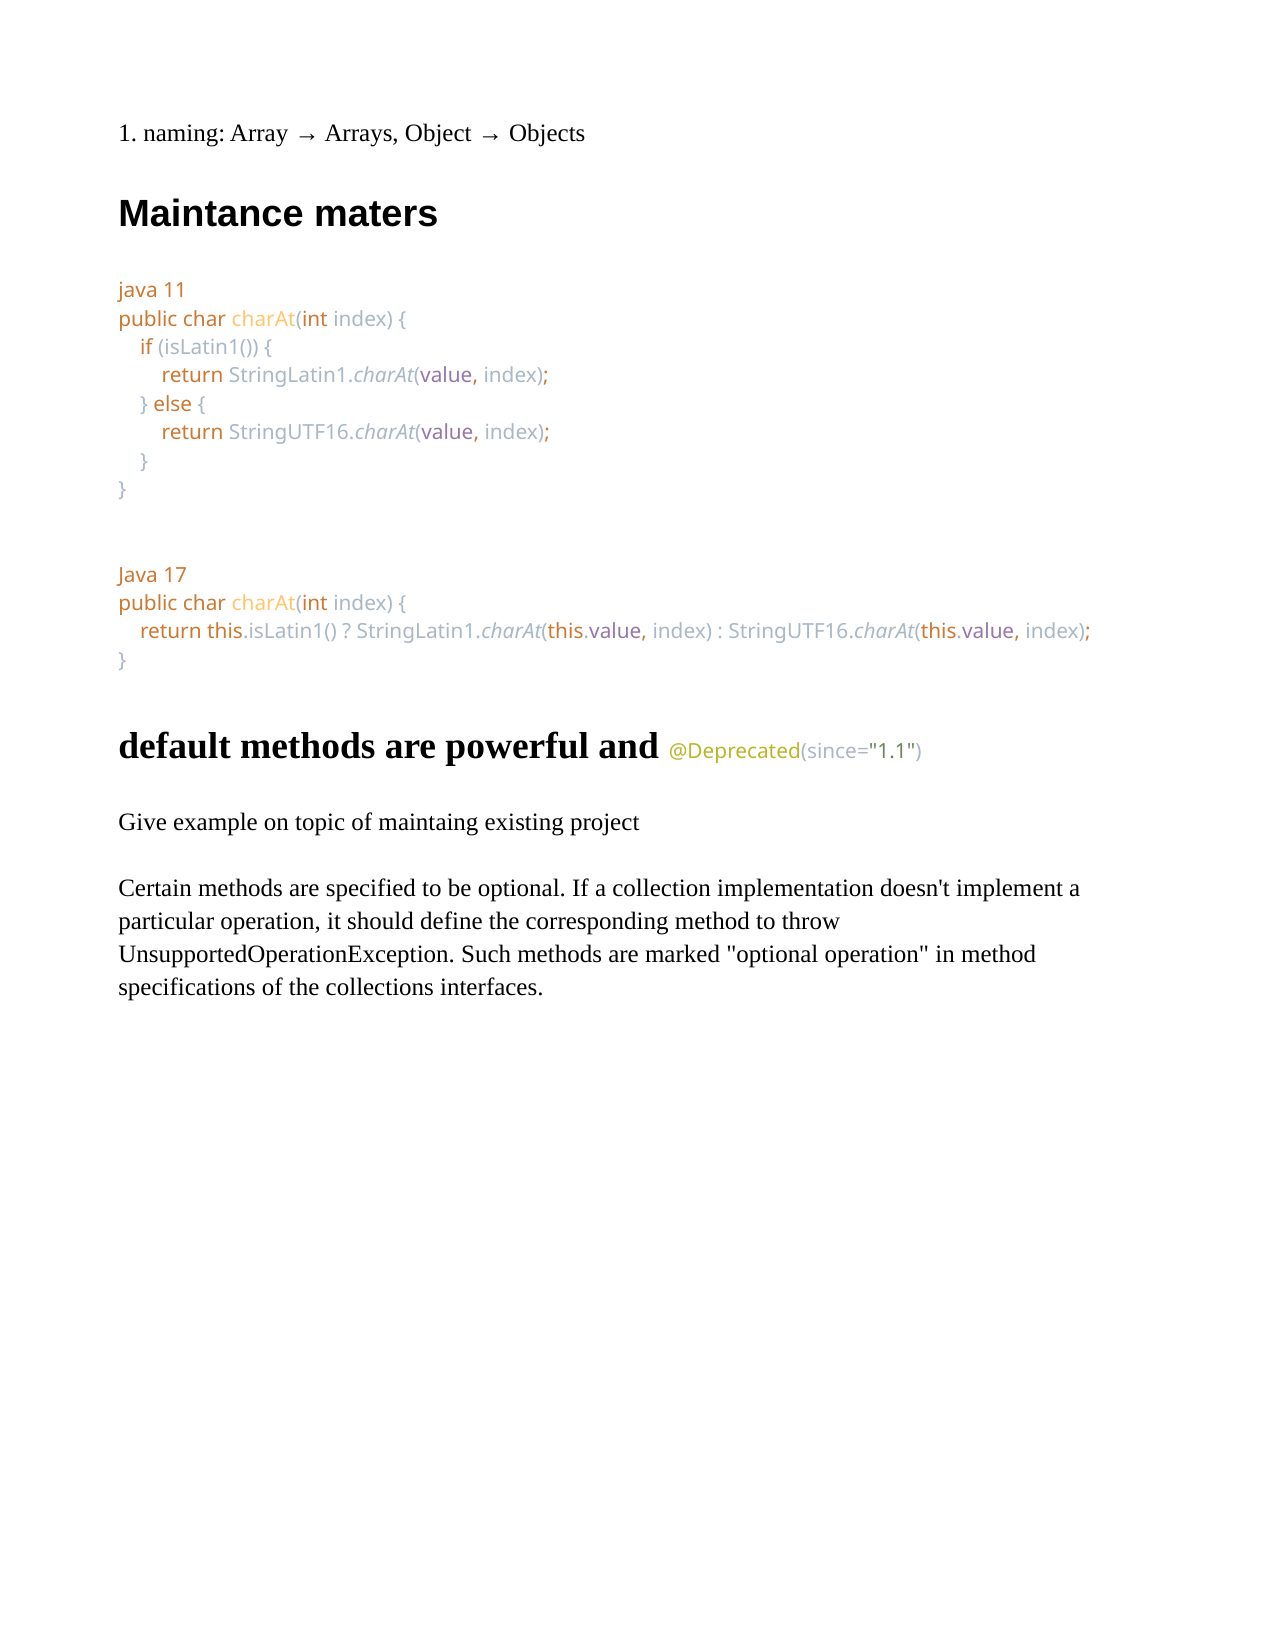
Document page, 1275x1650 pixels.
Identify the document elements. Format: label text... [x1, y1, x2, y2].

subtitle default methods are powerful and @Deprecated(since="1.1") [118, 723, 1157, 766]
text java 11 [118, 275, 1157, 304]
text Java 17 public char charAt(int index) { return this.isLatin1() ? StringLatin1.charAt(this.value, index) : StringUTF16.charAt(this.value, index); } [118, 531, 1157, 673]
text Give example on topic of maintaing existing project Certain methods are specified to be optional. If a collection implementation doesn't implement a particular operation, it should define the corresponding method to throw UnsupportedOperationException. Such methods are marked "optional operation" in method specifications of the collections interfaces. [118, 807, 1157, 1001]
text 1. naming: Array → Arrays, Object → Objects [118, 118, 1157, 147]
text public char charAt(int index) { if (isLatin1()) { return StringLatin1.charAt(value, index); } else { return StringUTF16.charAt(value, index); } } [118, 304, 1157, 503]
subtitle Maintance maters [118, 191, 1157, 234]
